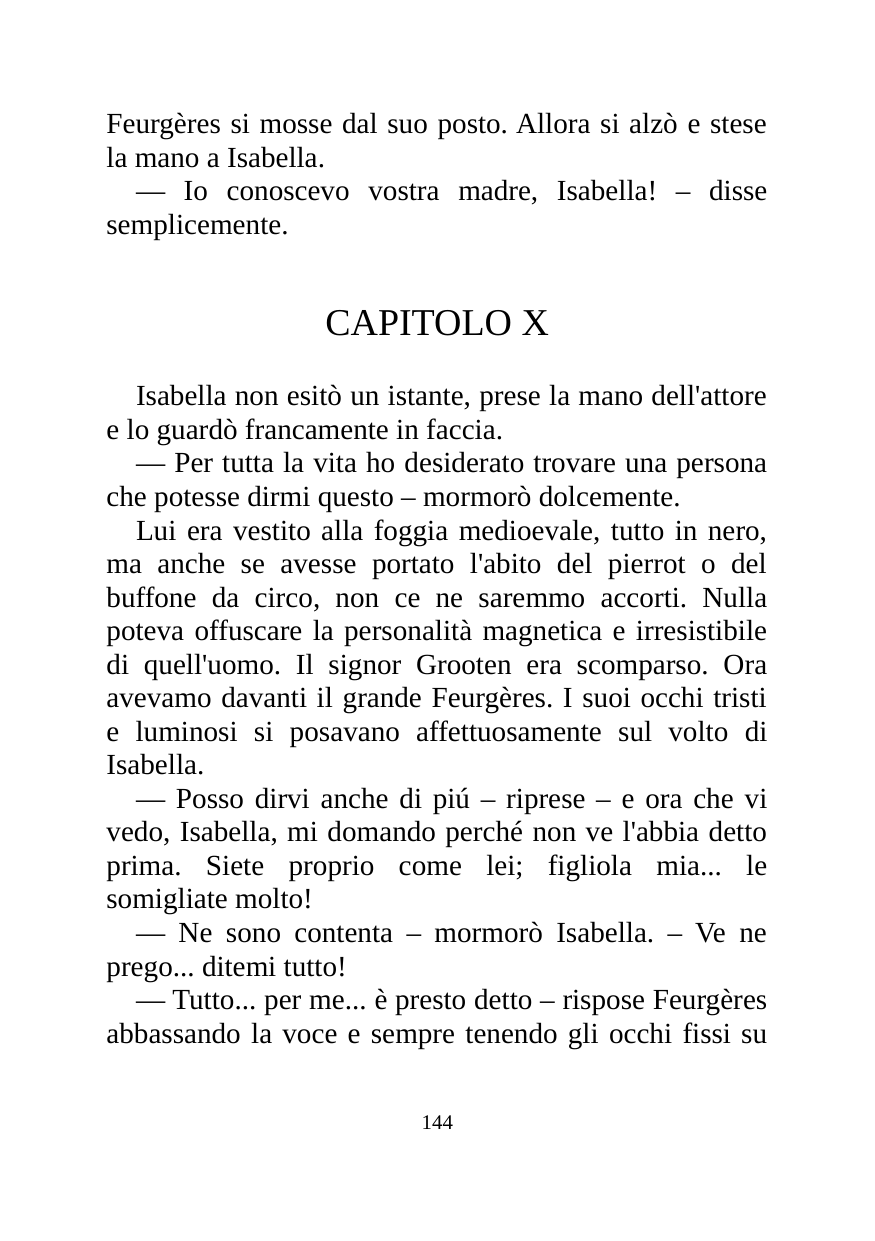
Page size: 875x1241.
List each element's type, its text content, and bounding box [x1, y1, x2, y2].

text — Posso dirvi anche di piú – riprese – e ora che vi vedo, Isabella, mi domando perché non ve l'abbia detto prima. Siete proprio come lei; figliola mia... le somigliate molto! [106, 781, 768, 915]
text Isabella non esitò un istante, prese la mano dell'attore e lo guardò francamente in faccia. [106, 378, 768, 446]
text — Tutto... per me... è presto detto – rispose Feurgères abbassando la voce e sempre tenendo gli occhi fissi su [106, 982, 768, 1049]
subtitle CAPITOLO X [106, 299, 768, 343]
text — Per tutta la vita ho desiderato trovare una persona che potesse dirmi questo – mormorò dolcemente. [106, 446, 768, 513]
text — Ne sono contenta – mormorò Isabella. – Ve ne prego... ditemi tutto! [106, 915, 768, 982]
text — Io conoscevo vostra madre, Isabella! – disse semplicemente. [106, 173, 768, 240]
text Lui era vestito alla foggia medioevale, tutto in nero, ma anche se avesse portato l'abito del pierrot o del buffone da circo, non ce ne saremmo accorti. Nulla poteva offuscare la personalità magnetica e irresistibile di quell'uomo. Il signor Grooten era scomparso. Ora avevamo davanti il grande Feurgères. I suoi occhi tristi e luminosi si posavano affettuosamente sul volto di Isabella. [106, 513, 768, 781]
text Feurgères si mosse dal suo posto. Allora si alzò e stese la mano a Isabella. [106, 106, 768, 173]
